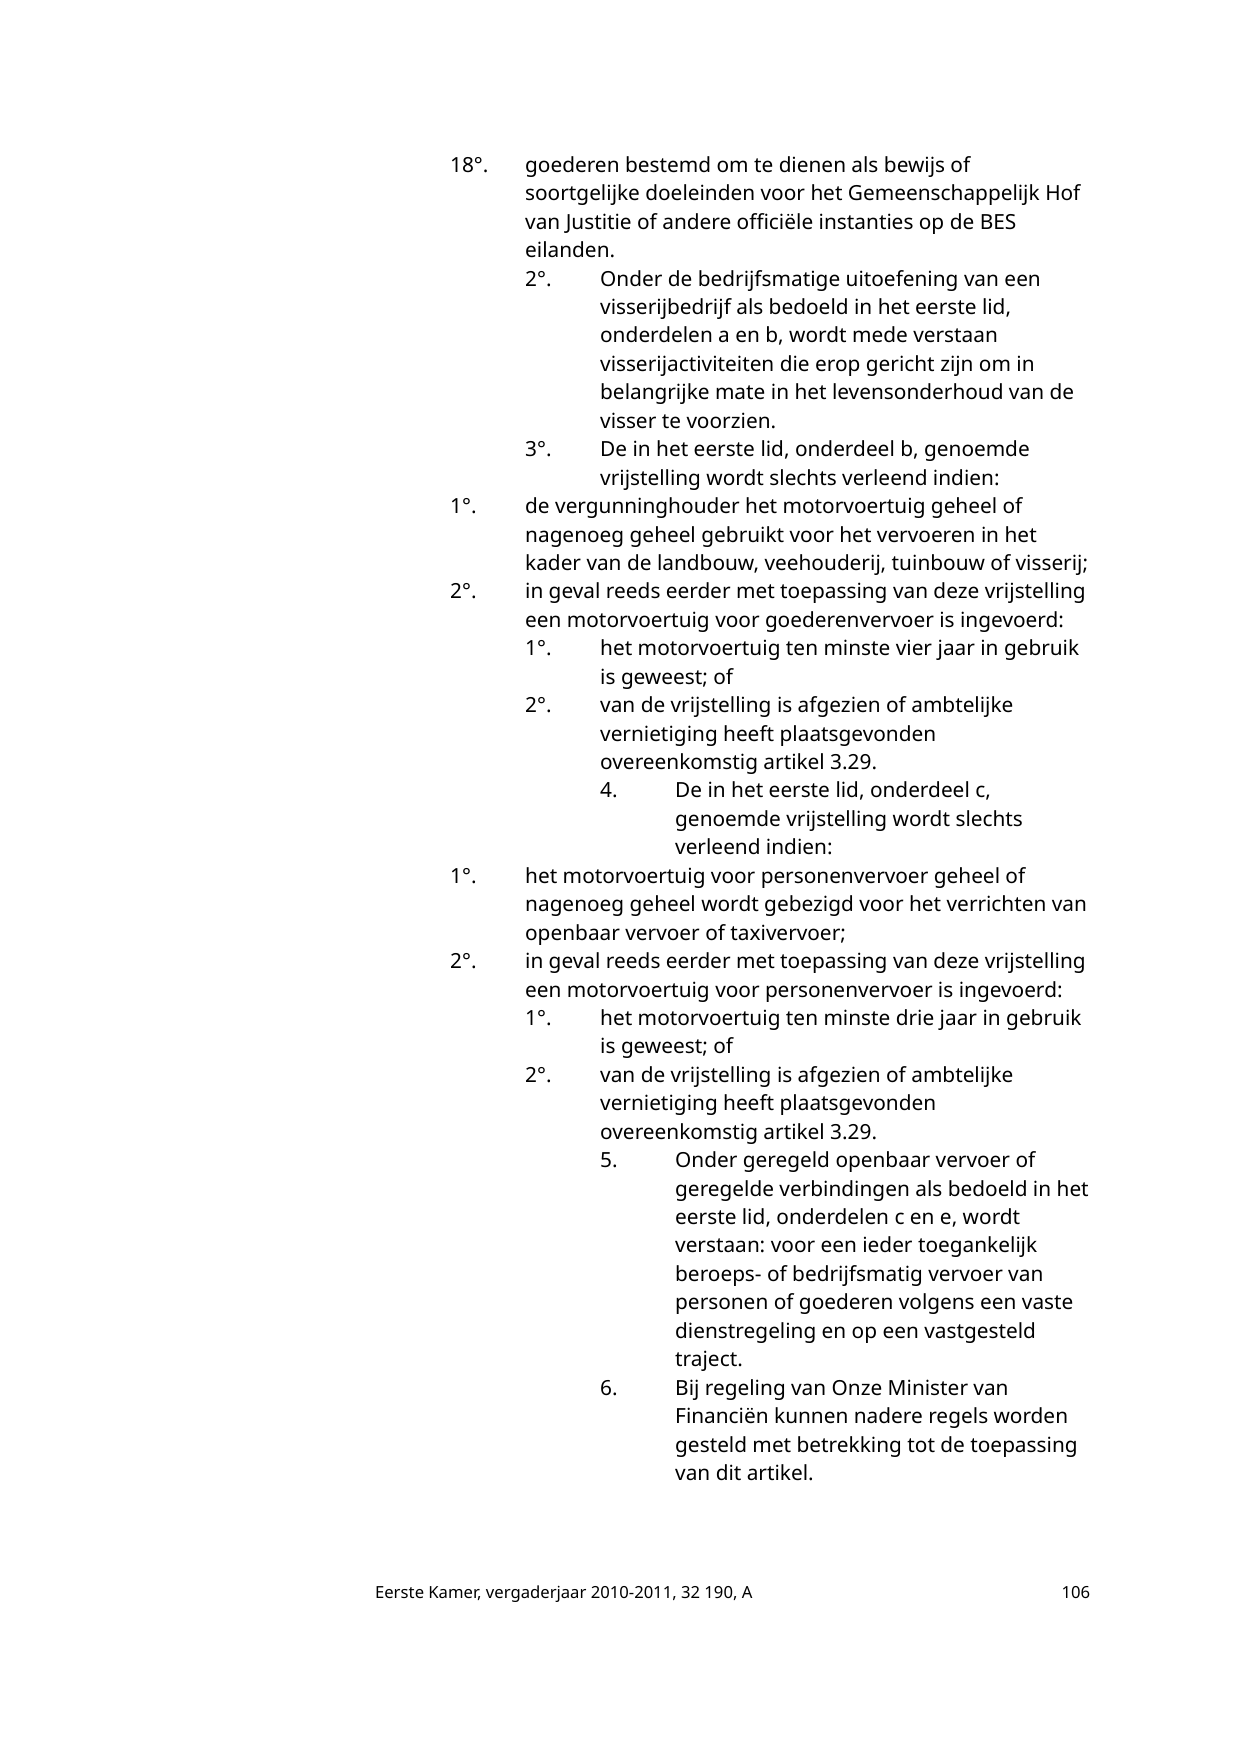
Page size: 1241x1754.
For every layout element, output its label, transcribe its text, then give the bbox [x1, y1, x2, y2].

list het motorvoertuig voor personenvervoer geheel of nagenoeg geheel wordt gebezigd voor het verrichten van openbaar vervoer of taxivervoer; [450, 861, 1090, 946]
list in geval reeds eerder met toepassing van deze vrijstelling een motorvoertuig voor personenvervoer is ingevoerd: [450, 946, 1090, 1003]
list Bij regeling van Onze Minister van Financiën kunnen nadere regels worden gesteld met betrekking tot de toepassing van dit artikel. [600, 1373, 1090, 1487]
list de vergunninghouder het motorvoertuig geheel of nagenoeg geheel gebruikt voor het vervoeren in het kader van de landbouw, veehouderij, tuinbouw of visserij; [450, 491, 1090, 577]
list het motorvoertuig ten minste vier jaar in gebruik is geweest; of [525, 633, 1090, 690]
list De in het eerste lid, onderdeel c, genoemde vrijstelling wordt slechts verleend indien: [600, 776, 1090, 861]
list het motorvoertuig ten minste drie jaar in gebruik is geweest; of [525, 1003, 1090, 1060]
list Onder geregeld openbaar vervoer of geregelde verbindingen als bedoeld in het eerste lid, onderdelen c en e, wordt verstaan: voor een ieder toegankelijk beroeps- of bedrijfsmatig vervoer van personen of goederen volgens een vaste dienstregeling en op een vastgesteld traject. [600, 1145, 1090, 1373]
list goederen bestemd om te dienen als bewijs of soortgelijke doeleinden voor het Gemeenschappelijk Hof van Justitie of andere officiële instanties op de BES eilanden. [450, 150, 1090, 264]
list van de vrijstelling is afgezien of ambtelijke vernietiging heeft plaatsgevonden overeenkomstig artikel 3.29. [525, 1060, 1090, 1145]
list Onder de bedrijfsmatige uitoefening van een visserijbedrijf als bedoeld in het eerste lid, onderdelen a en b, wordt mede verstaan visserijactiviteiten die erop gericht zijn om in belangrijke mate in het levensonderhoud van de visser te voorzien. [525, 264, 1090, 434]
list De in het eerste lid, onderdeel b, genoemde vrijstelling wordt slechts verleend indien: [525, 434, 1090, 491]
list in geval reeds eerder met toepassing van deze vrijstelling een motorvoertuig voor goederenvervoer is ingevoerd: [450, 577, 1090, 633]
list van de vrijstelling is afgezien of ambtelijke vernietiging heeft plaatsgevonden overeenkomstig artikel 3.29. [525, 690, 1090, 776]
